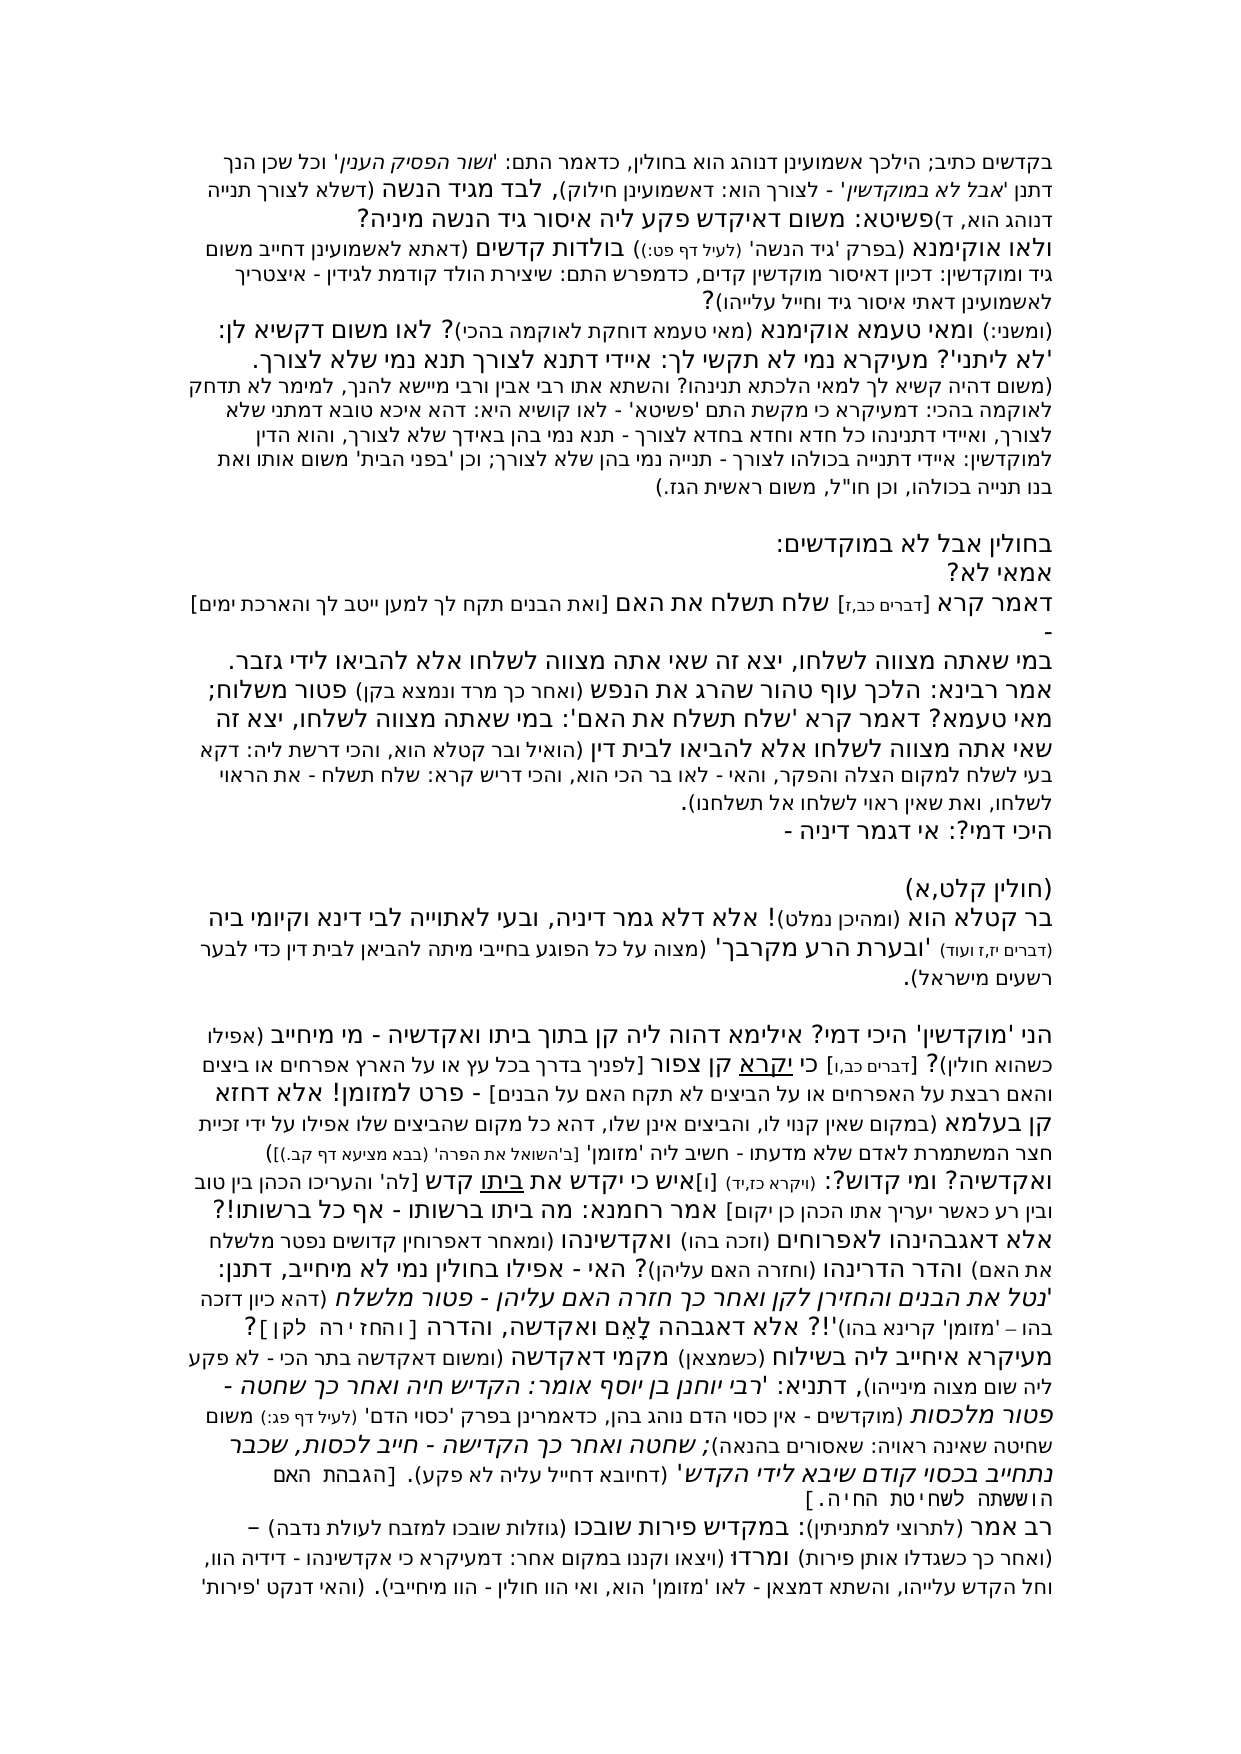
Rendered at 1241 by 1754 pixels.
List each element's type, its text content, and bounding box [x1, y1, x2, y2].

text בחולין אבל לא במוקדשים: [187, 529, 1053, 559]
text במי שאתה מצווה לשלחו, יצא זה שאי אתה מצווה לשלחו אלא להביאו לידי גזבר. [187, 646, 1053, 675]
text היכי דמי?: אי דגמר דיניה - [187, 817, 1053, 846]
text דאמר קרא [דברים כב,ז] שלח תשלח את האם [ואת הבנים תקח לך למען ייטב לך והארכת ימים] - [187, 588, 1053, 646]
text רב אמר (לתרוצי למתניתין): במקדיש פירות שובכו (גוזלות שובכו למזבח לעולת נדבה) – (ואחר כך כשגדלו אותן פירות) ומרדוּ (ויצאו וקננו במקום אחר: דמעיקרא כי אקדשינהו - דידיה הוו, וחל הקדש עלייהו, והשתא דמצאן - לאו 'מזומן' הוא, ואי הוו חולין - הוו מיחייבי). (והאי דנקט 'פירות' [187, 1512, 1053, 1600]
text (חולין קלט,א) [187, 874, 1053, 904]
text בר קטלא הוא (ומהיכן נמלט)! אלא דלא גמר דיניה, ובעי לאתוייה לבי דינא וקיומי ביה (דברים יז,ז ועוד) 'ובערת הרע מקרבך' (מצוה על כל הפוגע בחייבי מיתה להביאן לבית דין כדי לבער רשעים מישראל). [187, 904, 1053, 991]
text ולאו אוקימנא (בפרק 'גיד הנשה' (לעיל דף פט:)) בולדות קדשים (דאתא לאשמועינן דחייב משום גיד ומוקדשין: דכיון דאיסור מוקדשין קדים, כדמפרש התם: שיצירת הולד קודמת לגידין - איצטריך לאשמועינן דאתי איסור גיד וחייל עלייהו)? [187, 233, 1053, 316]
text אמאי לא? [187, 559, 1053, 588]
text הני 'מוקדשין' היכי דמי? אילימא דהוה ליה קן בתוך ביתו ואקדשיה - מי מיחייב (אפילו כשהוא חולין)? [דברים כב,ו] כי יקרא קן צפור [לפניך בדרך בכל עץ או על הארץ אפרחים או ביצים והאם רבצת על האפרחים או על הביצים לא תקח האם על הבנים] - פרט למזומן! אלא דחזא קן בעלמא (במקום שאין קנוי לו, והביצים אינן שלו, דהא כל מקום שהביצים שלו אפילו על ידי זכיית חצר המשתמרת לאדם שלא מדעתו - חשיב ליה 'מזומן' [ב'השואל את הפרה' (בבא מציעא דף קב.)]) ואקדשיה? ומי קדוש?: (ויקרא כז,יד) [ו]איש כי יקדש את ביתו קדש [לה' והעריכו הכהן בין טוב ובין רע כאשר יעריך אתו הכהן כן יקום] אמר רחמנא: מה ביתו ברשותו - אף כל ברשותו!? אלא דאגבהינהו לאפרוחים (וזכה בהו) ואקדשינהו (ומאחר דאפרוחין קדושים נפטר מלשלח את האם) והדר הדרינהו (וחזרה האם עליהן)? האי - אפילו בחולין נמי לא מיחייב, דתנן: 'נטל את הבנים והחזירן לקן ואחר כך חזרה האם עליהן - פטור מלשלח (דהא כיון דזכה בהו – 'מזומן' קרינא בהו)'!? אלא דאגבהה לָאֵם ואקדשה, והדרה [והחזירה לקן]? מעיקרא איחייב ליה בשילוח (כשמצאן) מקמי דאקדשה (ומשום דאקדשה בתר הכי - לא פקע ליה שום מצוה מינייהו), דתניא: 'רבי יוחנן בן יוסף אומר: הקדיש חיה ואחר כך שחטה - פטור מלכסות (מוקדשים - אין כסוי הדם נוהג בהן, כדאמרינן בפרק 'כסוי הדם' (לעיל דף פג:) משום שחיטה שאינה ראויה: שאסורים בהנאה); שחטה ואחר כך הקדישה - חייב לכסות, שכבר נתחייב בכסוי קודם שיבא לידי הקדש' (דחיובא דחייל עליה לא פקע). [הגבהת האם הוששתה לשחיטת החיה.] [187, 1020, 1053, 1512]
text בקדשים כתיב; הילכך אשמועינן דנוהג הוא בחולין, כדאמר התם: 'ושור הפסיק הענין' וכל שכן הנך דתנן 'אבל לא במוקדשין' - לצורך הוא: דאשמועינן חילוק), לבד מגיד הנשה (דשלא לצורך תנייה דנוהג הוא, ד)פשיטא: משום דאיקדש פקע ליה איסור גיד הנשה מיניה? [187, 150, 1053, 233]
text (ומשני:) ומאי טעמא אוקימנא (מאי טעמא דוחקת לאוקמה בהכי)? לאו משום דקשיא לן: 'לא ליתני'? מעיקרא נמי לא תקשי לך: איידי דתנא לצורך תנא נמי שלא לצורך. (משום דהיה קשיא לך למאי הלכתא תנינהו? והשתא אתו רבי אבין ורבי מיישא להנך, למימר לא תדחק לאוקמה בהכי: דמעיקרא כי מקשת התם 'פשיטא' - לאו קושיא היא: דהא איכא טובא דמתני שלא לצורך, ואיידי דתנינהו כל חדא וחדא בחדא לצורך - תנא נמי בהן באידך שלא לצורך, והוא הדין למוקדשין: איידי דתנייה בכולהו לצורך - תנייה נמי בהן שלא לצורך; וכן 'בפני הבית' משום אותו ואת בנו תנייה בכולהו, וכן חו"ל, משום ראשית הגז.) [187, 316, 1053, 501]
text אמר רבינא: הלכך עוף טהור שהרג את הנפש (ואחר כך מרד ונמצא בקן) פטור משלוח; מאי טעמא? דאמר קרא 'שלח תשלח את האם': במי שאתה מצווה לשלחו, יצא זה שאי אתה מצווה לשלחו אלא להביאו לבית דין (הואיל ובר קטלא הוא, והכי דרשת ליה: דקא בעי לשלח למקום הצלה והפקר, והאי - לאו בר הכי הוא, והכי דריש קרא: שלח תשלח - את הראוי לשלחו, ואת שאין ראוי לשלחו אל תשלחנו). [187, 675, 1053, 817]
